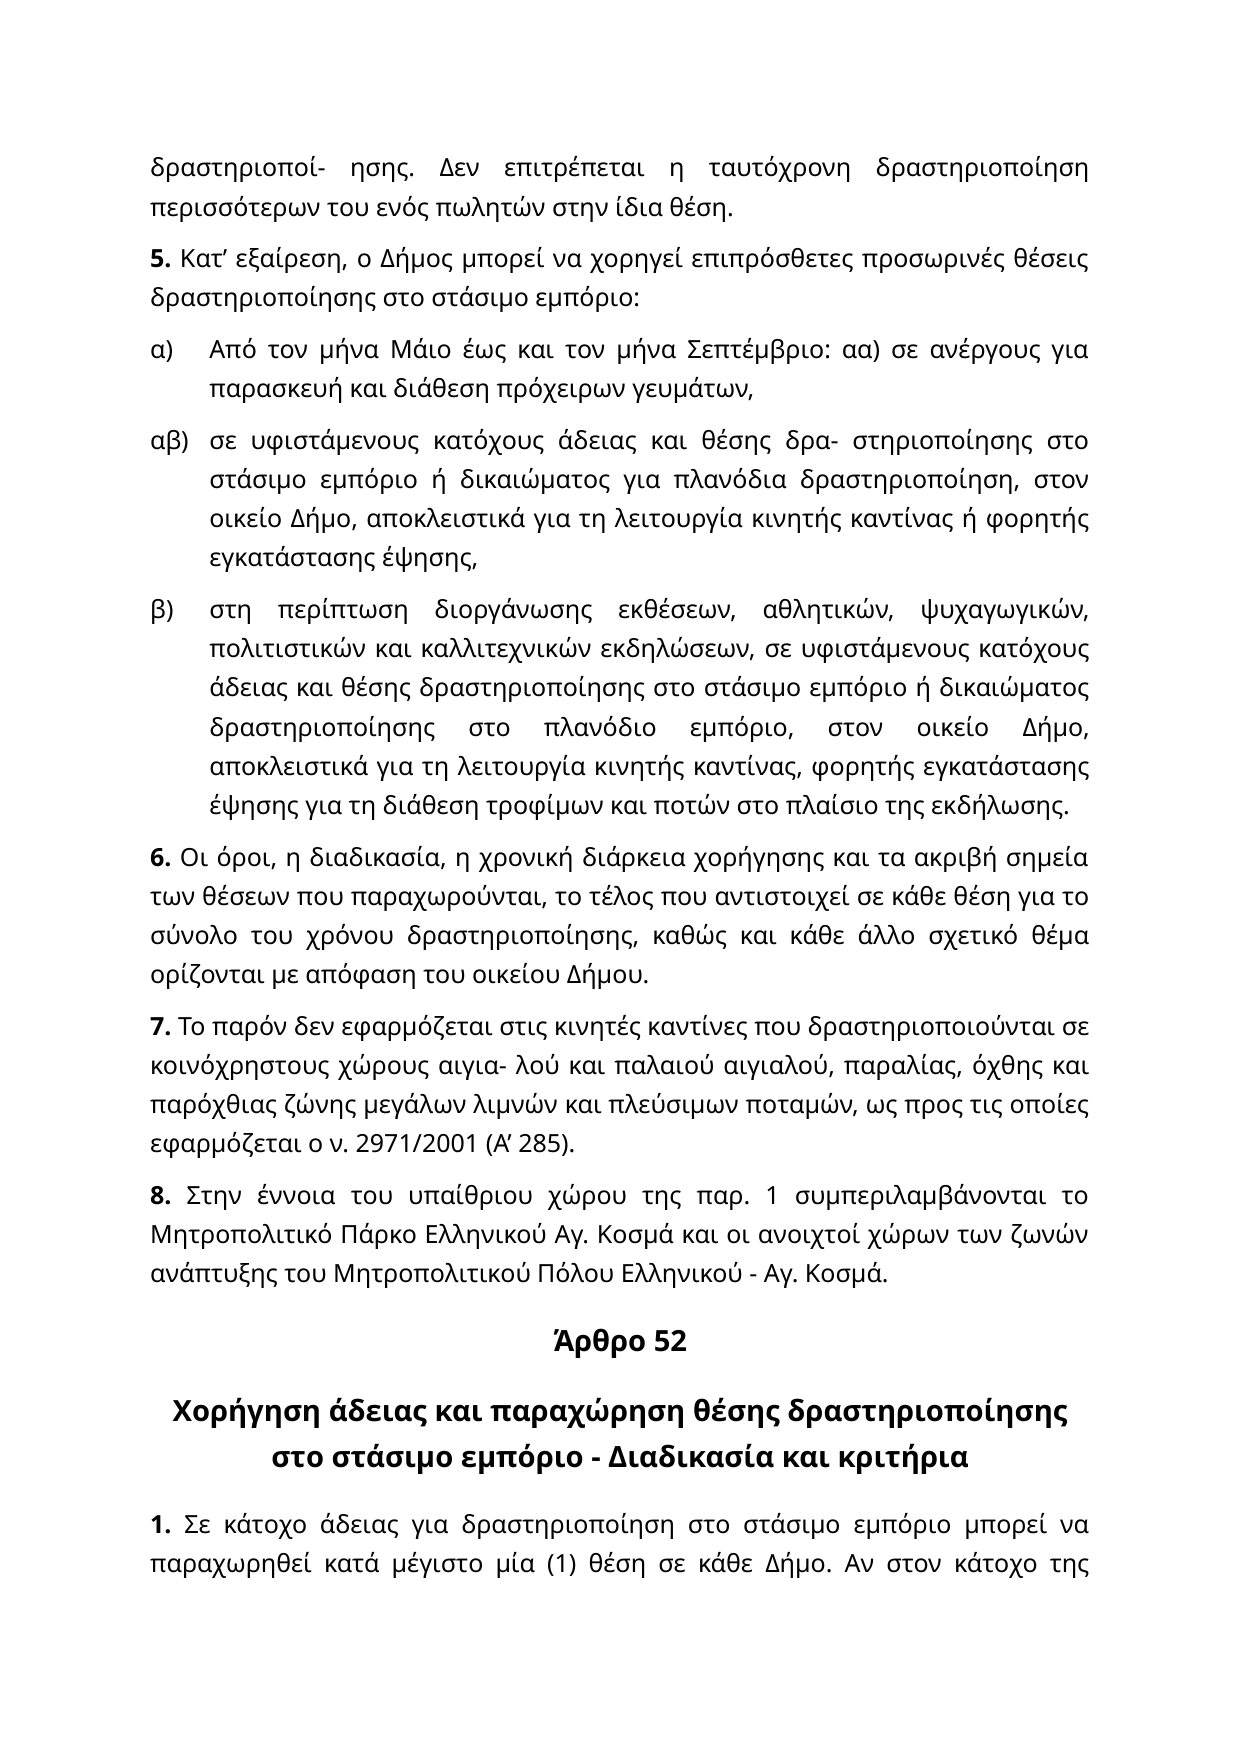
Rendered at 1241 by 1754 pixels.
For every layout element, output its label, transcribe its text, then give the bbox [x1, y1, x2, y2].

text δραστηριοποί- ησης. Δεν επιτρέπεται η ταυτόχρονη δραστηριοποίηση περισσότερων του ενός πωλητών στην ίδια θέση. [150, 150, 1090, 223]
list β) στη περίπτωση διοργάνωσης εκθέσεων, αθλητικών, ψυχαγωγικών, πολιτιστικών και καλλιτεχνικών εκδηλώσεων, σε υφιστάμενους κατόχους άδειας και θέσης δραστηριοποίησης στο στάσιμο εμπόριο ή δικαιώματος δραστηριοποίησης στο πλανόδιο εμπόριο, στον οικείο Δήμο, αποκλειστικά για τη λειτουργία κινητής καντίνας, φορητής εγκατάστασης έψησης για τη διάθεση τροφίμων και ποτών στο πλαίσιο της εκδήλωσης. [150, 592, 1090, 822]
subtitle Άρθρο 52 [150, 1320, 1090, 1360]
list αβ) σε υφιστάμενους κατόχους άδειας και θέσης δρα- στηριοποίησης στο στάσιμο εμπόριο ή δικαιώματος για πλανόδια δραστηριοποίηση, στον οικείο Δήμο, αποκλειστικά για τη λειτουργία κινητής καντίνας ή φορητής εγκατάστασης έψησης, [150, 422, 1090, 574]
subtitle Χορήγηση άδειας και παραχώρηση θέσης δραστηριοποίησης στο στάσιμο εμπόριο - Διαδικασία και κριτήρια [150, 1391, 1090, 1476]
text 6. Οι όροι, η διαδικασία, η χρονική διάρκεια χορήγησης και τα ακριβή σημεία των θέσεων που παραχωρούνται, το τέλος που αντιστοιχεί σε κάθε θέση για το σύνολο του χρόνου δραστηριοποίησης, καθώς και κάθε άλλο σχετικό θέμα ορίζονται με απόφαση του οικείου Δήμου. [150, 839, 1090, 991]
list α) Από τον μήνα Μάιο έως και τον μήνα Σεπτέμβριο: αα) σε ανέργους για παρασκευή και διάθεση πρόχειρων γευμάτων, [150, 332, 1090, 405]
text 8. Στην έννοια του υπαίθριου χώρου της παρ. 1 συμπεριλαμβάνονται το Μητροπολιτικό Πάρκο Ελληνικού Αγ. Κοσμά και οι ανοιχτοί χώρων των ζωνών ανάπτυξης του Μητροπολιτικού Πόλου Ελληνικού - Αγ. Κοσμά. [150, 1177, 1090, 1290]
text 7. Το παρόν δεν εφαρμόζεται στις κινητές καντίνες που δραστηριοποιούνται σε κοινόχρηστους χώρους αιγια- λού και παλαιού αιγιαλού, παραλίας, όχθης και παρόχθιας ζώνης μεγάλων λιμνών και πλεύσιμων ποταμών, ως προς τις οποίες εφαρμόζεται ο ν. 2971/2001 (Α’ 285). [150, 1008, 1090, 1160]
text 5. Κατ’ εξαίρεση, ο Δήμος μπορεί να χορηγεί επιπρόσθετες προσωρινές θέσεις δραστηριοποίησης στο στάσιμο εμπόριο: [150, 241, 1090, 314]
text 1. Σε κάτοχο άδειας για δραστηριοποίηση στο στάσιμο εμπόριο μπορεί να παραχωρηθεί κατά μέγιστο μία (1) θέση σε κάθε Δήμο. Αν στον κάτοχο της [150, 1507, 1090, 1580]
